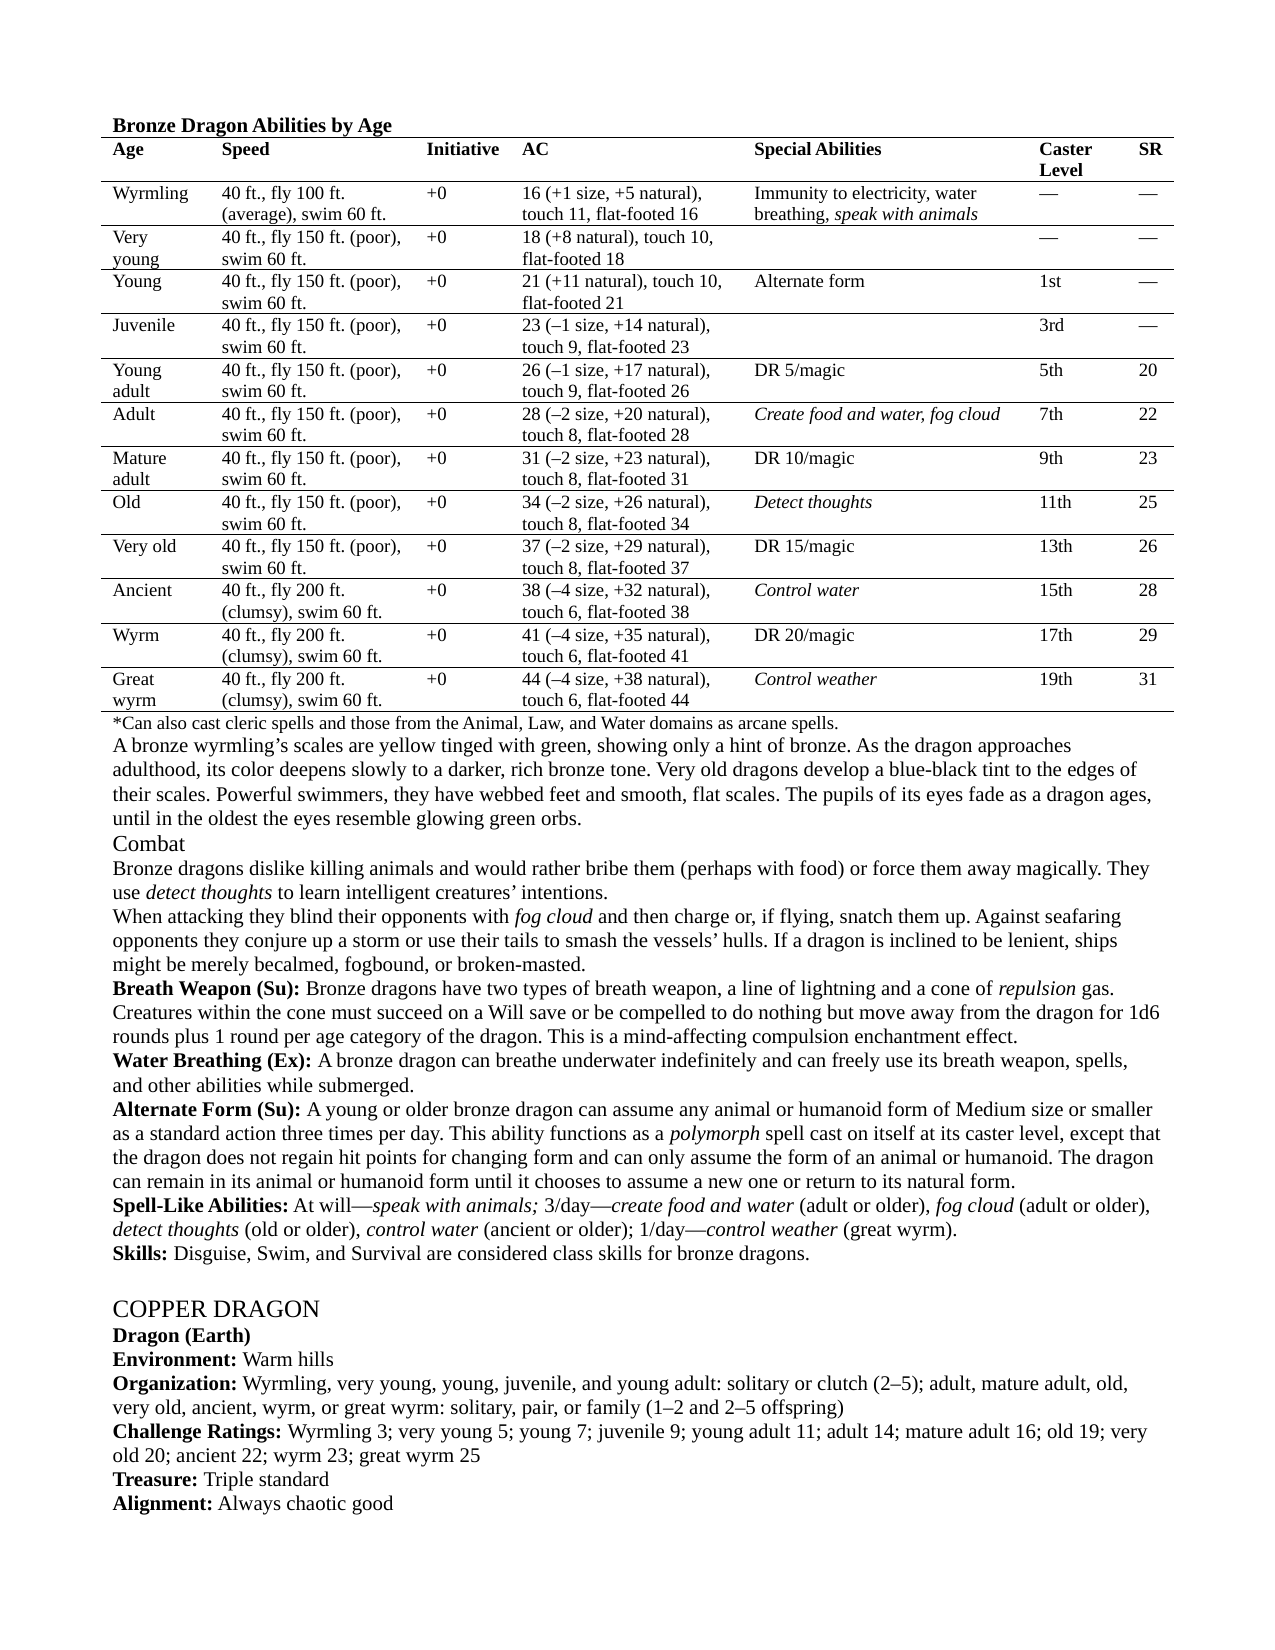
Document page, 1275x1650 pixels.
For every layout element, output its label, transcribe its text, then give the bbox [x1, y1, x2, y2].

table_cell +0 [415, 270, 511, 313]
table_cell Old [101, 491, 210, 534]
table_cell 41 (–4 size, +35 natural), touch 6, flat-footed 41 [511, 624, 743, 667]
table_cell Control weather [743, 668, 1028, 711]
table_cell Special Abilities [743, 138, 1028, 181]
text Organization: Wyrmling, very young, young, juvenile, and young adult: solitary or clutch (2–5); adult, mature adult, old, very old, ancient, wyrm, or great wyrm: solitary, pair, or family (1–2 and 2–5 offspring) [112, 1371, 1162, 1419]
table_cell 20 [1127, 359, 1174, 402]
table_cell 40 ft., fly 100 ft. (average), swim 60 ft. [210, 182, 415, 225]
table_cell 19th [1028, 668, 1127, 711]
table_cell DR 5/magic [743, 359, 1028, 402]
table_cell 34 (–2 size, +26 natural), touch 8, flat-footed 34 [511, 491, 743, 534]
table_cell 40 ft., fly 200 ft. (clumsy), swim 60 ft. [210, 624, 415, 667]
table_cell +0 [415, 491, 511, 534]
table_cell Wyrmling [101, 182, 210, 225]
table_cell Alternate form [743, 270, 1028, 313]
table_cell +0 [415, 314, 511, 357]
table_cell 38 (–4 size, +32 natural), touch 6, flat-footed 38 [511, 579, 743, 622]
table_cell 37 (–2 size, +29 natural), touch 8, flat-footed 37 [511, 535, 743, 578]
table_cell Caster Level [1028, 138, 1127, 181]
table_cell DR 20/magic [743, 624, 1028, 667]
text COPPER DRAGON [112, 1294, 1162, 1322]
table_cell 7th [1028, 403, 1127, 446]
text Environment: Warm hills [112, 1347, 1162, 1371]
table_cell AC [511, 138, 743, 181]
text Challenge Ratings: Wyrmling 3; very young 5; young 7; juvenile 9; young adult 11; adult 14; mature adult 16; old 19; very old 20; ancient 22; wyrm 23; great wyrm 25 [112, 1419, 1162, 1467]
table_cell Mature adult [101, 447, 210, 490]
table_cell 25 [1127, 491, 1174, 534]
table_cell 29 [1127, 624, 1174, 667]
text Treasure: Triple standard [112, 1467, 1162, 1491]
table_cell +0 [415, 535, 511, 578]
table_cell 31 (–2 size, +23 natural), touch 8, flat-footed 31 [511, 447, 743, 490]
table_cell 15th [1028, 579, 1127, 622]
table_cell 40 ft., fly 150 ft. (poor), swim 60 ft. [210, 226, 415, 269]
table_cell 40 ft., fly 200 ft. (clumsy), swim 60 ft. [210, 668, 415, 711]
text Skills: Disguise, Swim, and Survival are considered class skills for bronze dragons. [112, 1241, 1162, 1265]
table_cell 40 ft., fly 150 ft. (poor), swim 60 ft. [210, 314, 415, 357]
table_cell 18 (+8 natural), touch 10, flat-footed 18 [511, 226, 743, 269]
table_cell 40 ft., fly 200 ft. (clumsy), swim 60 ft. [210, 579, 415, 622]
text Alignment: Always chaotic good [112, 1491, 1162, 1515]
table_cell 23 (–1 size, +14 natural), touch 9, flat-footed 23 [511, 314, 743, 357]
table_cell — [1127, 270, 1174, 313]
table_cell +0 [415, 668, 511, 711]
text Alternate Form (Su): A young or older bronze dragon can assume any animal or humanoid form of Medium size or smaller as a standard action three times per day. This ability functions as a polymorph spell cast on itself at its caster level, except that the dragon does not regain hit points for changing form and can only assume the form of an animal or humanoid. The dragon can remain in its animal or humanoid form until it chooses to assume a new one or return to its natural form. [112, 1097, 1162, 1193]
table_cell 28 [1127, 579, 1174, 622]
text When attacking they blind their opponents with fog cloud and then charge or, if flying, snatch them up. Against seafaring opponents they conjure up a storm or use their tails to smash the vessels’ hulls. If a dragon is inclined to be lenient, ships might be merely becalmed, fogbound, or broken-masted. [112, 904, 1162, 976]
table_cell 23 [1127, 447, 1174, 490]
text Breath Weapon (Su): Bronze dragons have two types of breath weapon, a line of lightning and a cone of repulsion gas. Creatures within the cone must succeed on a Will save or be compelled to do nothing but move away from the dragon for 1d6 rounds plus 1 round per age category of the dragon. This is a mind-affecting compulsion enchantment effect. [112, 976, 1162, 1048]
table_cell 40 ft., fly 150 ft. (poor), swim 60 ft. [210, 403, 415, 446]
table_cell 22 [1127, 403, 1174, 446]
table_cell Detect thoughts [743, 491, 1028, 534]
text A bronze wyrmling’s scales are yellow tinged with green, showing only a hint of bronze. As the dragon approaches adulthood, its color deepens slowly to a darker, rich bronze tone. Very old dragons develop a blue-black tint to the edges of their scales. Powerful swimmers, they have webbed feet and smooth, flat scales. The pupils of its eyes fade as a dragon ages, until in the oldest the eyes resemble glowing green orbs. [112, 733, 1162, 829]
text Water Breathing (Ex): A bronze dragon can breathe underwater indefinitely and can freely use its breath weapon, spells, and other abilities while submerged. [112, 1048, 1162, 1097]
table_cell 3rd [1028, 314, 1127, 357]
text Combat [112, 829, 1162, 856]
table_cell Young adult [101, 359, 210, 402]
table_cell Ancient [101, 579, 210, 622]
table_cell SR [1127, 138, 1174, 181]
table_cell — [1127, 226, 1174, 269]
table_cell — [1028, 226, 1127, 269]
table_cell +0 [415, 624, 511, 667]
table_cell Initiative [415, 138, 511, 181]
table_cell 1st [1028, 270, 1127, 313]
text Bronze dragons dislike killing animals and would rather bribe them (perhaps with food) or force them away magically. They use detect thoughts to learn intelligent creatures’ intentions. [112, 856, 1162, 904]
table_cell *Can also cast cleric spells and those from the Animal, Law, and Water domains as arcane spells. [101, 712, 1174, 733]
table_cell Adult [101, 403, 210, 446]
table_cell — [1127, 182, 1174, 225]
table_cell Very young [101, 226, 210, 269]
table_cell 44 (–4 size, +38 natural), touch 6, flat-footed 44 [511, 668, 743, 711]
table_cell 11th [1028, 491, 1127, 534]
table_cell 31 [1127, 668, 1174, 711]
table_cell [743, 314, 1028, 357]
table_cell 28 (–2 size, +20 natural), touch 8, flat-footed 28 [511, 403, 743, 446]
table_cell — [1028, 182, 1127, 225]
table_cell Great wyrm [101, 668, 210, 711]
table_cell 9th [1028, 447, 1127, 490]
table_cell +0 [415, 579, 511, 622]
table_cell 40 ft., fly 150 ft. (poor), swim 60 ft. [210, 447, 415, 490]
table_cell 40 ft., fly 150 ft. (poor), swim 60 ft. [210, 491, 415, 534]
table_cell 40 ft., fly 150 ft. (poor), swim 60 ft. [210, 270, 415, 313]
table_cell Wyrm [101, 624, 210, 667]
text Spell-Like Abilities: At will—speak with animals; 3/day—create food and water (adult or older), fog cloud (adult or older), detect thoughts (old or older), control water (ancient or older); 1/day—control weather (great wyrm). [112, 1193, 1162, 1241]
table_cell +0 [415, 226, 511, 269]
table_cell 40 ft., fly 150 ft. (poor), swim 60 ft. [210, 535, 415, 578]
table_cell DR 15/magic [743, 535, 1028, 578]
table_cell 16 (+1 size, +5 natural), touch 11, flat-footed 16 [511, 182, 743, 225]
table_cell DR 10/magic [743, 447, 1028, 490]
table_cell Create food and water, fog cloud [743, 403, 1028, 446]
table_cell 40 ft., fly 150 ft. (poor), swim 60 ft. [210, 359, 415, 402]
table_cell 26 [1127, 535, 1174, 578]
table_cell Very old [101, 535, 210, 578]
table_cell 21 (+11 natural), touch 10, flat-footed 21 [511, 270, 743, 313]
table_cell Immunity to electricity, water breathing, speak with animals [743, 182, 1028, 225]
table_cell Young [101, 270, 210, 313]
table_cell Control water [743, 579, 1028, 622]
table_cell 5th [1028, 359, 1127, 402]
table_cell 26 (–1 size, +17 natural), touch 9, flat-footed 26 [511, 359, 743, 402]
table_cell — [1127, 314, 1174, 357]
table_cell Juvenile [101, 314, 210, 357]
table_cell +0 [415, 403, 511, 446]
table_cell [743, 226, 1028, 269]
table_cell Age [101, 138, 210, 181]
table_cell Speed [210, 138, 415, 181]
table_cell 13th [1028, 535, 1127, 578]
table_header Bronze Dragon Abilities by Age [101, 113, 1174, 137]
text Dragon (Earth) [112, 1322, 1162, 1347]
table_cell +0 [415, 447, 511, 490]
table_cell 17th [1028, 624, 1127, 667]
table_cell +0 [415, 359, 511, 402]
table_cell +0 [415, 182, 511, 225]
